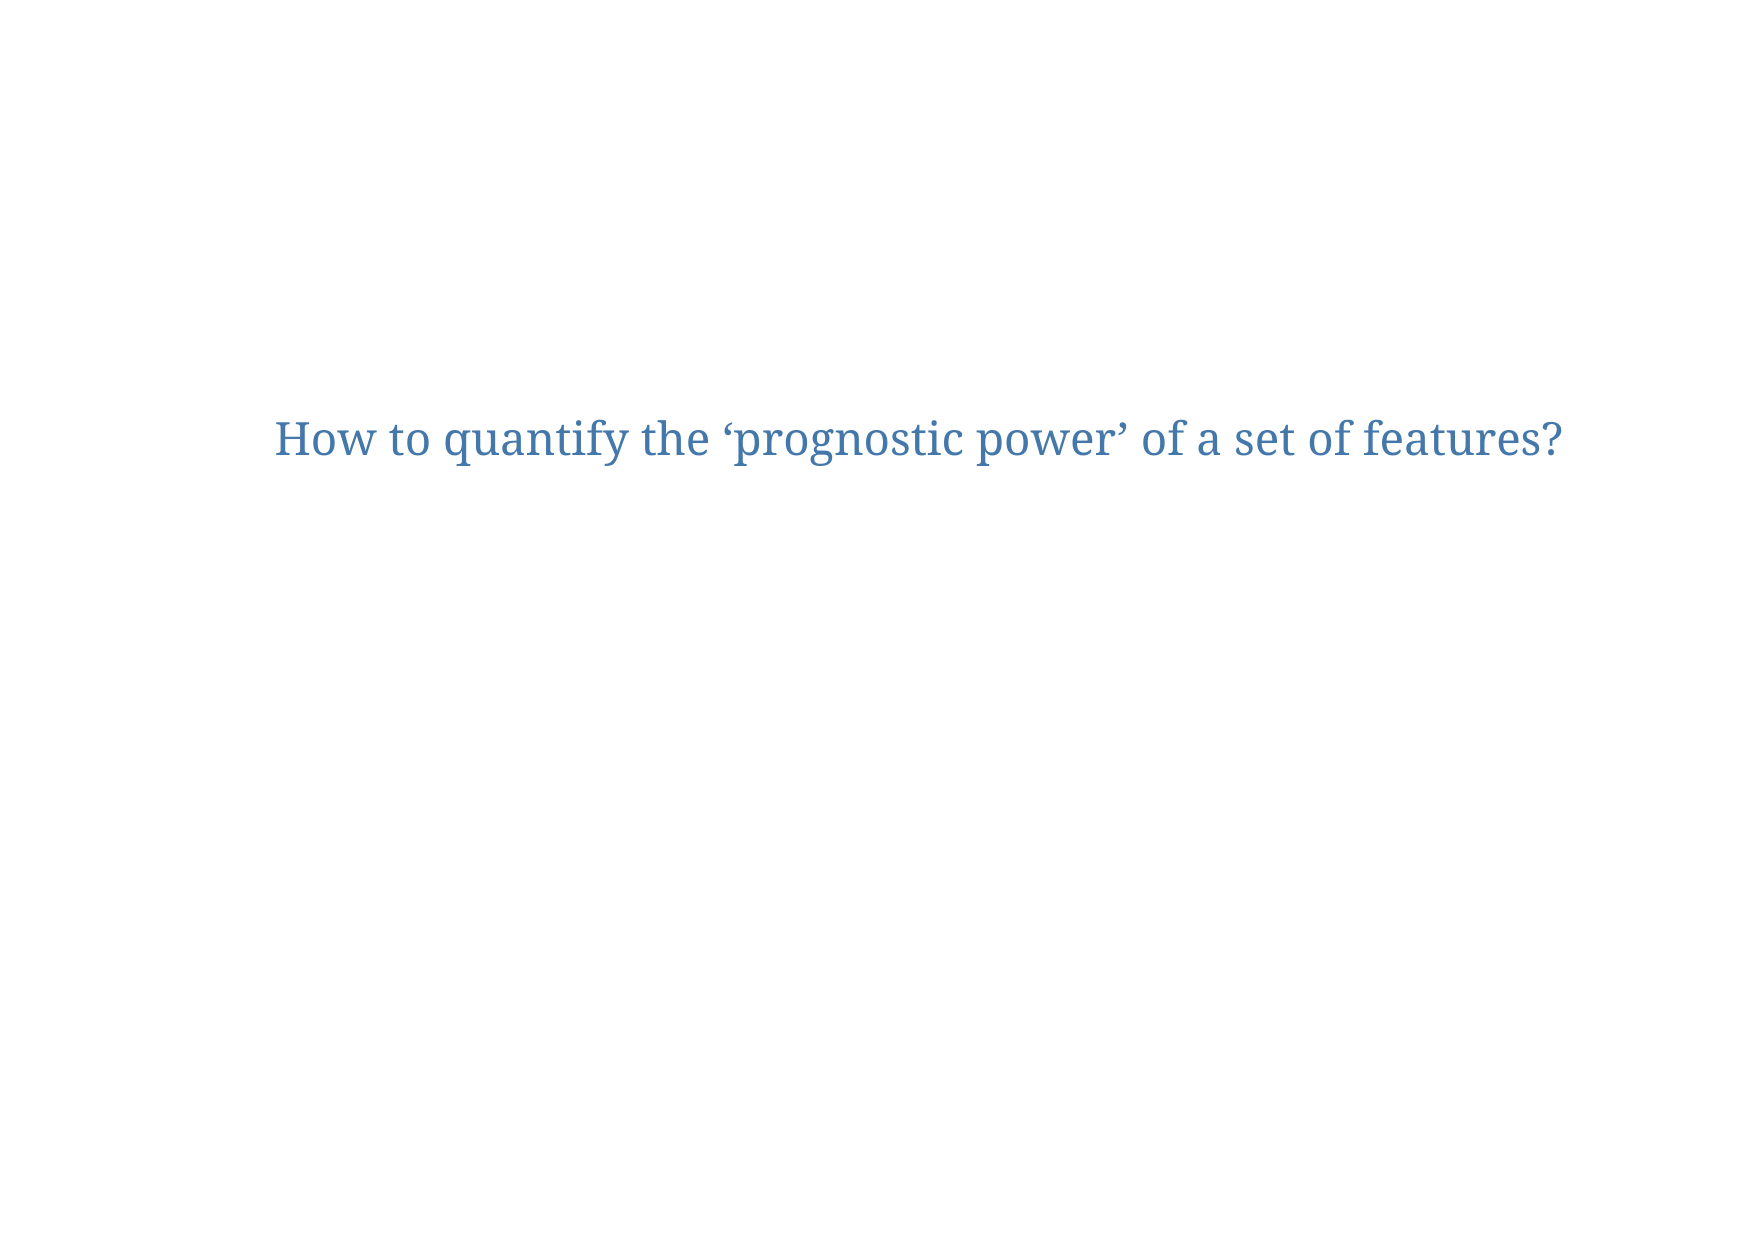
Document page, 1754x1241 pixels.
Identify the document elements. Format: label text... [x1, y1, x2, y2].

text_box How to quantify the ‘prognostic power’ of a set of features? [259, 398, 1495, 461]
